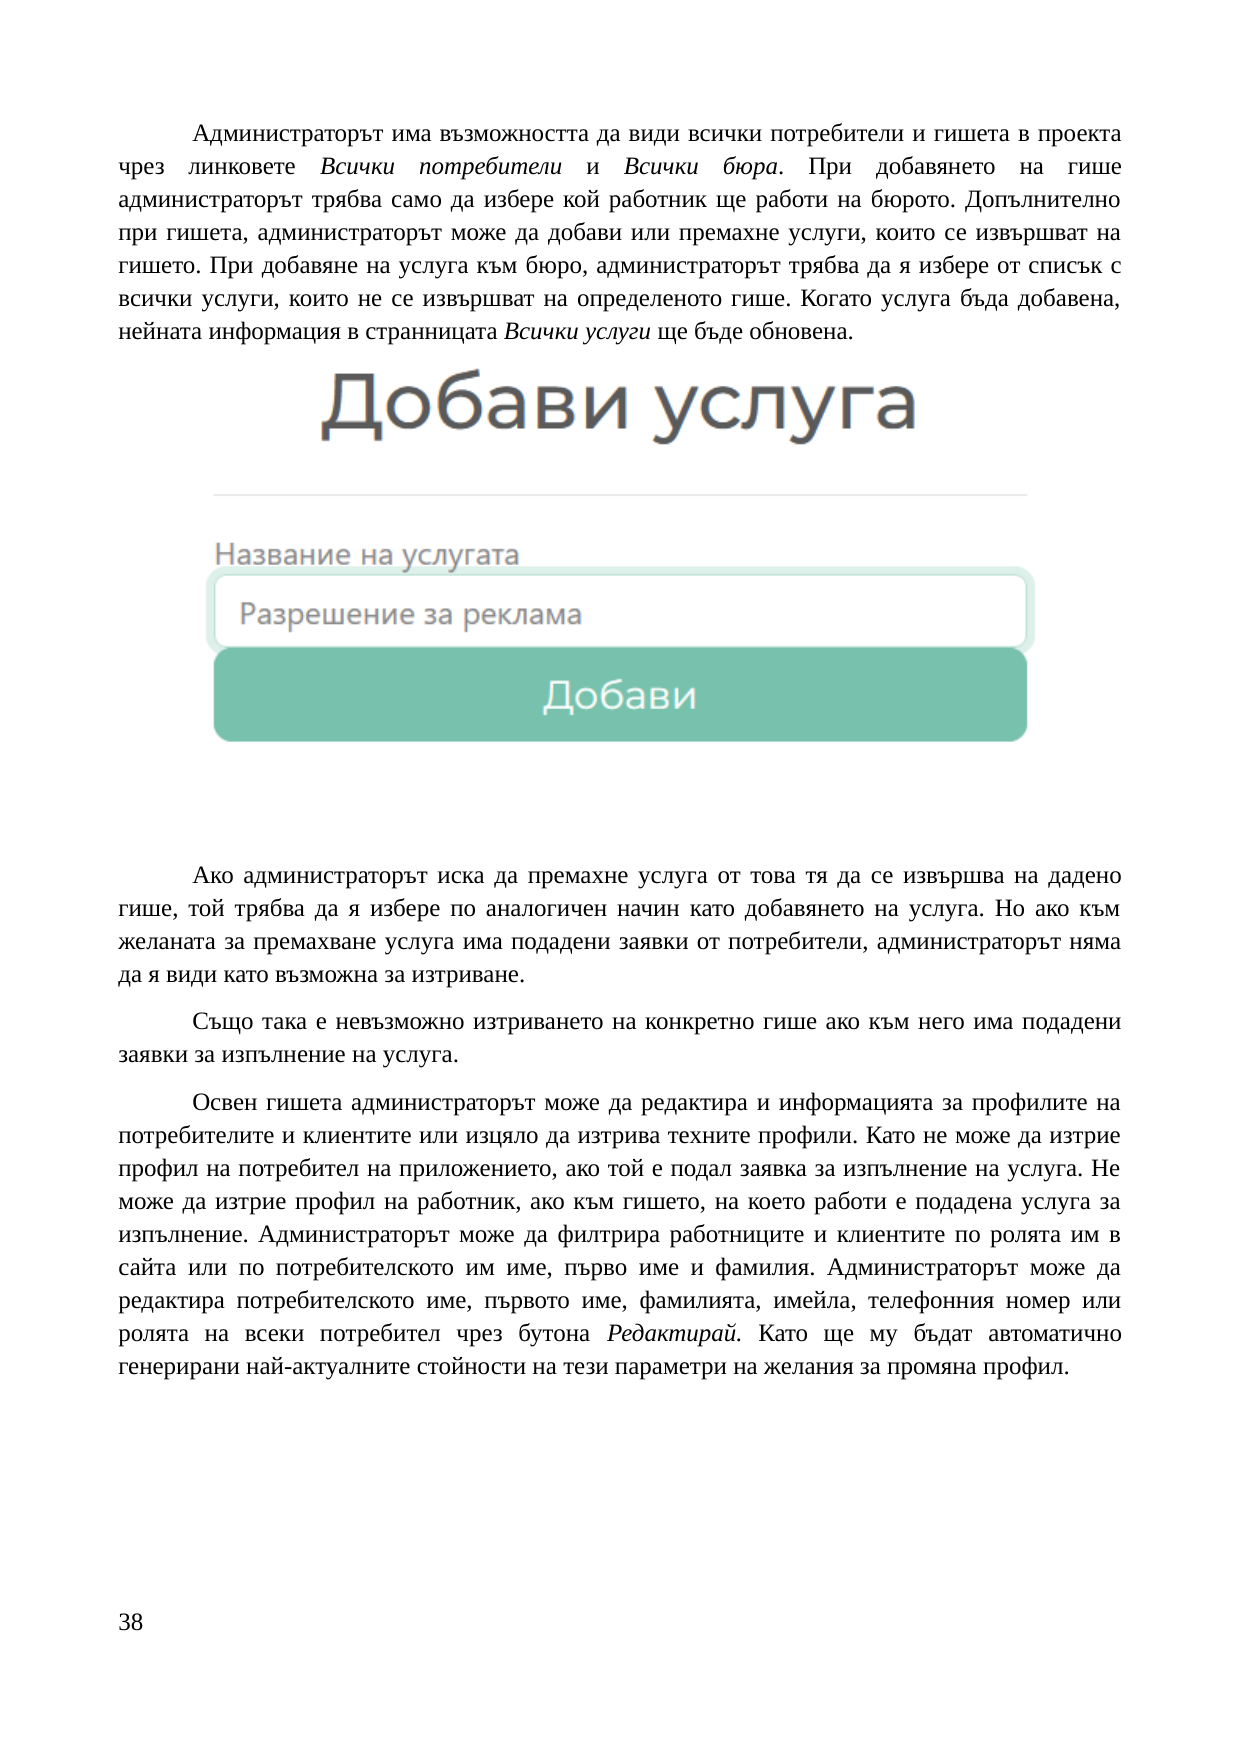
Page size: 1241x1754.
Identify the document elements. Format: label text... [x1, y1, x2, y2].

text Освен гишета администраторът може да редактира и информацията за профилите на потребителите и клиентите или изцяло да изтрива техните профили. Като не може да изтрие профил на потребител на приложението, ако той е подал заявка за изпълнение на услуга. Не може да изтрие профил на работник, ако към гишето, на което работи е подадена услуга за изпълнение. Администраторът може да филтрира работниците и клиентите по ролята им в сайта или по потребителското им име, първо име и фамилия. Администраторът може да редактира потребителското име, първото име, фамилията, имейла, телефонния номер или ролята на всеки потребител чрез бутона Редактирай. Като ще му бъдат автоматично генерирани най-актуалните стойности на тези параметри на желания за промяна профил. [118, 1087, 1122, 1380]
text Администраторът има възможността да види всички потребители и гишета в проекта чрез линковете Всички потребители и Всички бюра. При добавянето на гише администраторът трябва само да избере кой работник ще работи на бюрото. Допълнително при гишета, администраторът може да добави или премахне услуги, които се извършват на гишето. При добавяне на услуга към бюро, администраторът трябва да я избере от списък с всички услуги, които не се извършват на определеното гише. Когато услуга бъда добавена, нейната информация в странницата Всички услуги ще бъде обновена. [118, 118, 1122, 345]
text Ако администраторът иска да премахне услуга от това тя да се извършва на дадено гише, той трябва да я избере по аналогичен начин като добавянето на услуга. Но ако към желаната за премахване услуга има подадени заявки от потребители, администраторът няма да я види като възможна за изтриване. [118, 860, 1122, 988]
picture [186, 363, 1054, 756]
text Също така е невъзможно изтриването на конкретно гише ако към него има подадени заявки за изпълнение на услуга. [118, 1006, 1122, 1068]
